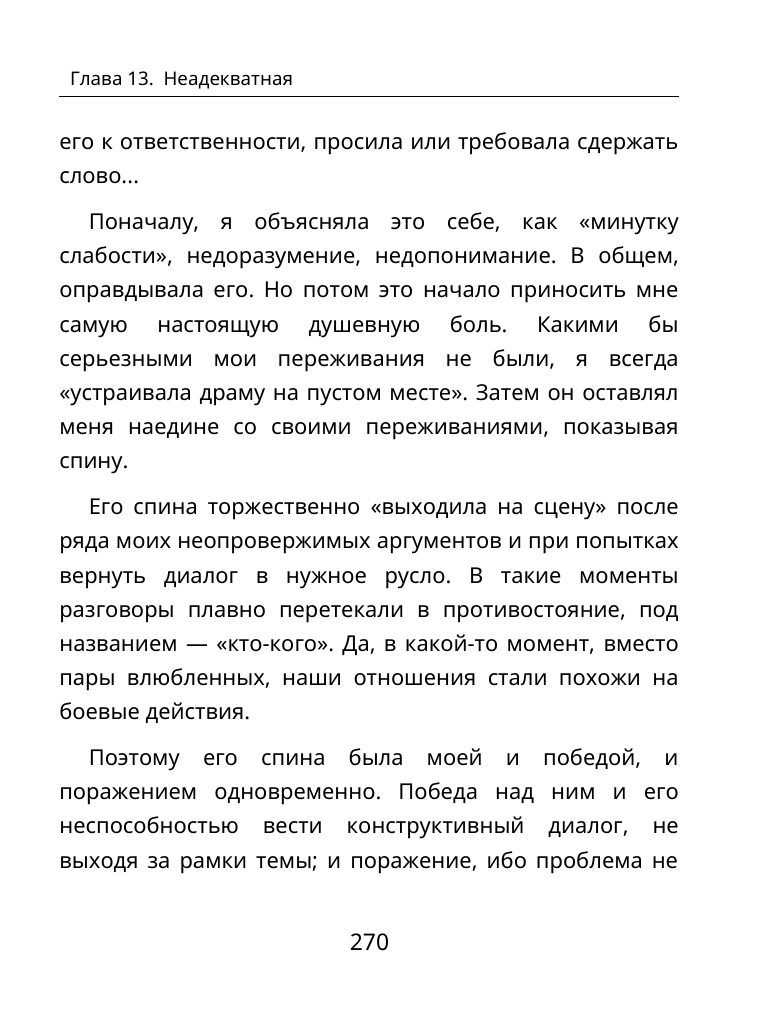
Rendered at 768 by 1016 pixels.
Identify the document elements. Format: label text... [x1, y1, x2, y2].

text его к ответственности, просила или требовала сдержать слово... [59, 126, 679, 190]
text Его спина торжественно «выходила на сцену» после ряда моих неопровержимых аргументов и при попытках вернуть диалог в нужное русло. В такие моменты разговоры плавно перетекали в противостояние, под названием — «кто-кого». Да, в какой-то момент, вместо пары влюбленных, наши отношения стали похожи на боевые действия. [59, 491, 679, 726]
text Поэтому его спина была моей и победой, и поражением одновременно. Победа над ним и его неспособностью вести конструктивный диалог, не выходя за рамки темы; и поражение, ибо проблема не [59, 742, 679, 874]
text Поначалу, я объясняла это себе, как «минутку слабости», недоразумение, недопонимание. В общем, оправдывала его. Но потом это начало приносить мне самую настоящую душевную боль. Какими бы серьезными мои переживания не были, я всегда «устраивала драму на пустом месте». Затем он оставлял меня наедине со своими переживаниями, показывая спину. [59, 206, 679, 475]
